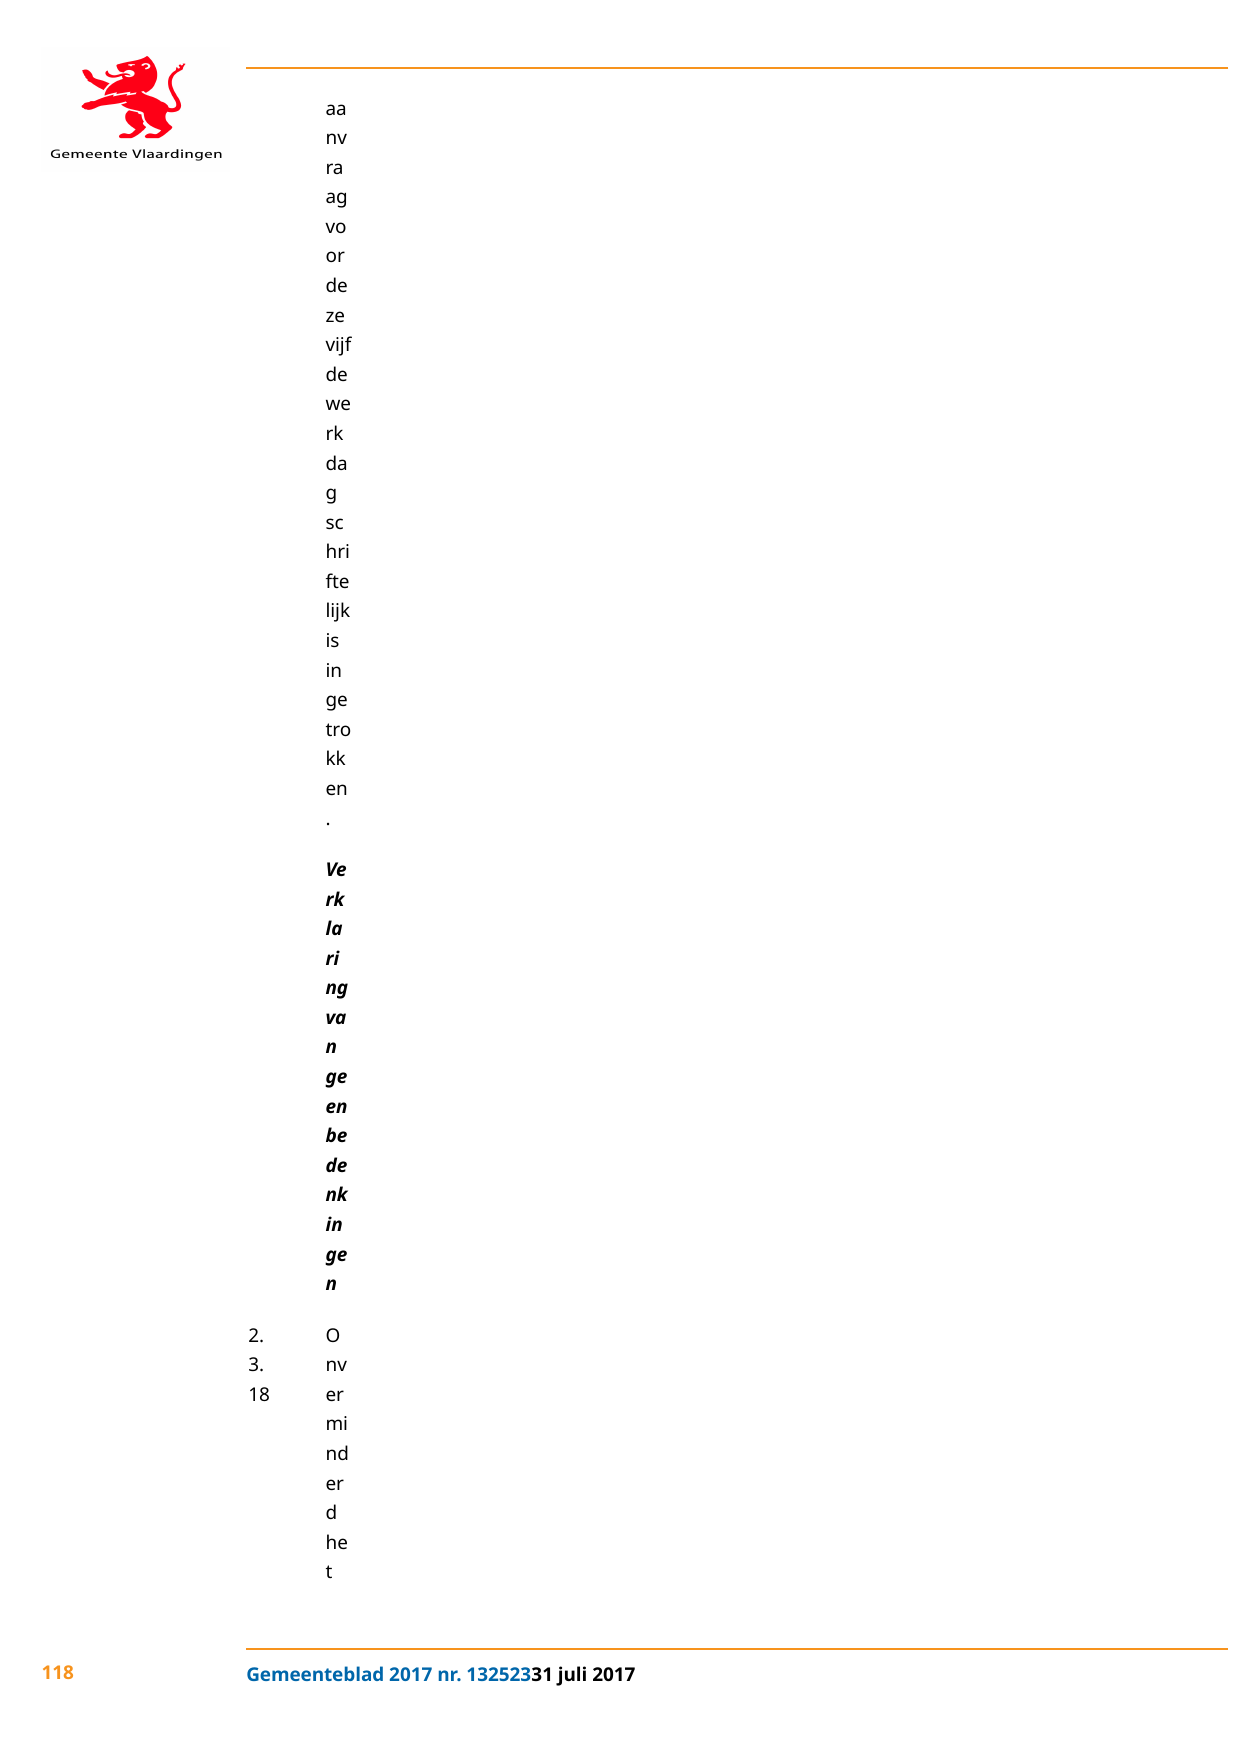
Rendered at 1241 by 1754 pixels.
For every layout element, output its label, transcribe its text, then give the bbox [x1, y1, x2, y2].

table_cell [248, 1296, 274, 1322]
table_cell [377, 1296, 403, 1322]
table_cell [377, 856, 403, 1296]
table_cell [403, 95, 429, 831]
table_cell aanvraag voor deze vijfde werkdag schriftelijk is ingetrokken. [325, 95, 351, 831]
table_cell [300, 856, 325, 1296]
table_cell [300, 95, 325, 831]
table_cell [351, 856, 377, 1296]
table_cell [274, 856, 299, 1296]
picture [41, 47, 231, 172]
table_cell [248, 856, 274, 1296]
table_cell Verklaring van geen bedenkingen [325, 856, 351, 1296]
table_cell [274, 1296, 299, 1322]
table_cell [351, 831, 377, 856]
table_cell [274, 95, 299, 831]
table_cell [325, 831, 351, 856]
table_cell [325, 1296, 351, 1322]
table_cell [377, 1322, 403, 1584]
table_cell [300, 1322, 325, 1584]
table_cell [403, 831, 429, 856]
table_cell [274, 1322, 299, 1584]
table_cell [248, 831, 274, 856]
table_cell [351, 95, 377, 831]
table_cell [351, 1322, 377, 1584]
table_cell [403, 1322, 429, 1584]
table_cell [403, 856, 429, 1296]
table_cell 2.3.18 [248, 1322, 274, 1584]
table_cell [274, 831, 299, 856]
table_cell Onverminderd het [325, 1322, 351, 1584]
table_cell [351, 1296, 377, 1322]
table_cell [377, 831, 403, 856]
table_cell [248, 95, 274, 831]
table_cell [300, 831, 325, 856]
table_cell [377, 95, 403, 831]
table_cell [300, 1296, 325, 1322]
table_cell [403, 1296, 429, 1322]
